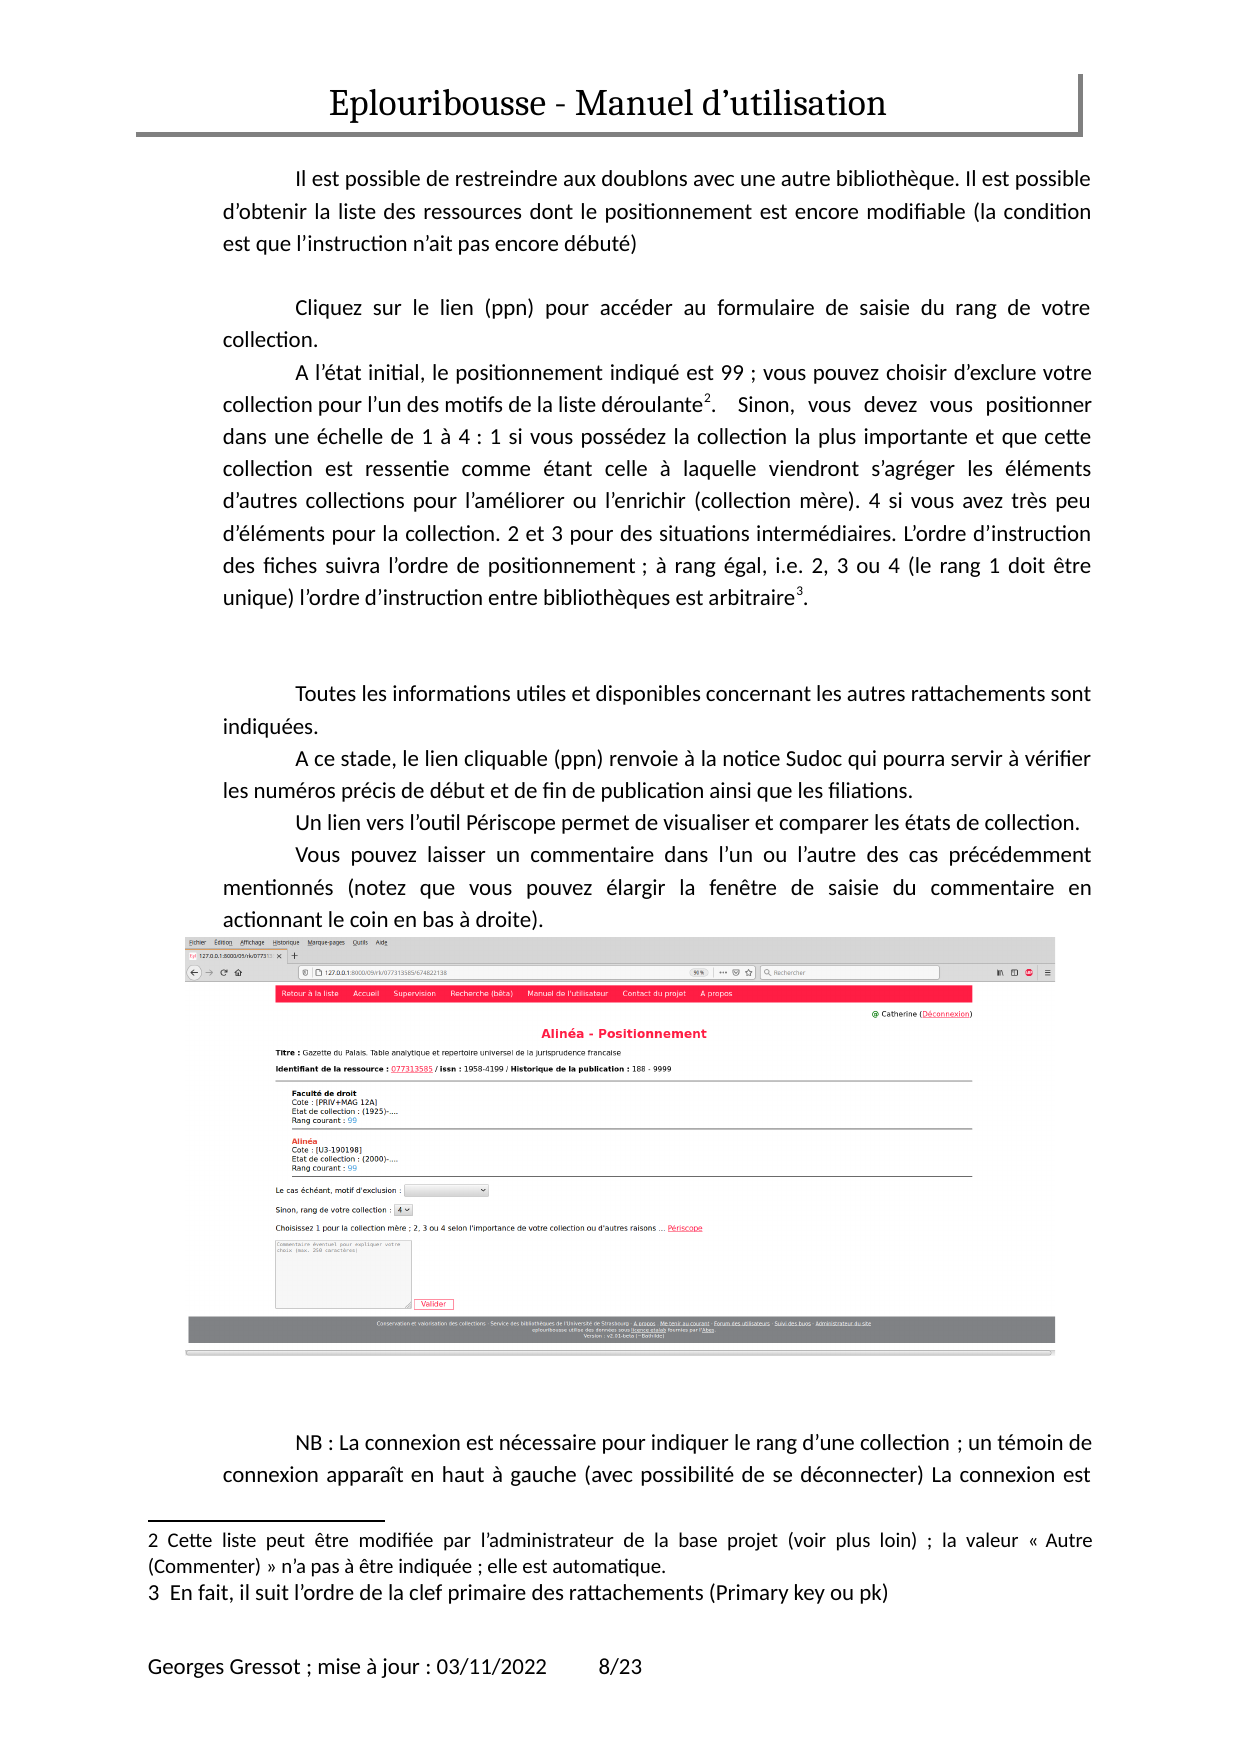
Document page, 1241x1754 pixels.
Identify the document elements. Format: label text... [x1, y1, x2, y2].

list Cliquez sur le lien (ppn) pour accéder au formulaire de saisie du rang de votre collection. [223, 293, 1093, 353]
list Toutes les informations utiles et disponibles concernant les autres rattachements sont indiquées. [223, 679, 1093, 740]
list A l’état initial, le positionnement indiqué est 99 ; vous pouvez choisir d’exclure votre collection pour l’un des motifs de la liste déroulante. Sinon, vous devez vous positionner dans une échelle de 1 à 4 : 1 si vous possédez la collection la plus importante et que cette collection est ressentie comme étant celle à laquelle viendront s’agréger les éléments d’autres collections pour l’améliorer ou l’enrichir (collection mère). 4 si vous avez très peu d’éléments pour la collection. 2 et 3 pour des situations intermédiaires. L’ordre d’instruction des fiches suivra l’ordre de positionnement ; à rang égal, i.e. 2, 3 ou 4 (le rang 1 doit être unique) l’ordre d’instruction entre bibliothèques est arbitraire. [223, 358, 1093, 611]
text En fait, il suit l’ordre de la clef primaire des rattachements (Primary key ou pk) [148, 1578, 1093, 1606]
list Un lien vers l’outil Périscope permet de visualiser et comparer les états de collection. [223, 808, 1093, 836]
list A ce stade, le lien cliquable (ppn) renvoie à la notice Sudoc qui pourra servir à vérifier les numéros précis de début et de fin de publication ainsi que les filiations. [223, 744, 1093, 804]
picture [185, 937, 1055, 1356]
list Vous pouvez laisser un commentaire dans l’un ou l’autre des cas précédemment mentionnés (notez que vous pouvez élargir la fenêtre de saisie du commentaire en actionnant le coin en bas à droite). [223, 841, 1093, 933]
list Il est possible de restreindre aux doublons avec une autre bibliothèque. Il est possible d’obtenir la liste des ressources dont le positionnement est encore modifiable (la condition est que l’instruction n’ait pas encore débuté) [223, 164, 1093, 257]
text Cette liste peut être modifiée par l’administrateur de la base projet (voir plus loin) ; la valeur « Autre (Commenter) » n’a pas à être indiquée ; elle est automatique. [148, 1527, 1093, 1578]
list NB : La connexion est nécessaire pour indiquer le rang d’une collection ; un témoin de connexion apparaît en haut à gauche (avec possibilité de se déconnecter) La connexion est [223, 1428, 1093, 1489]
